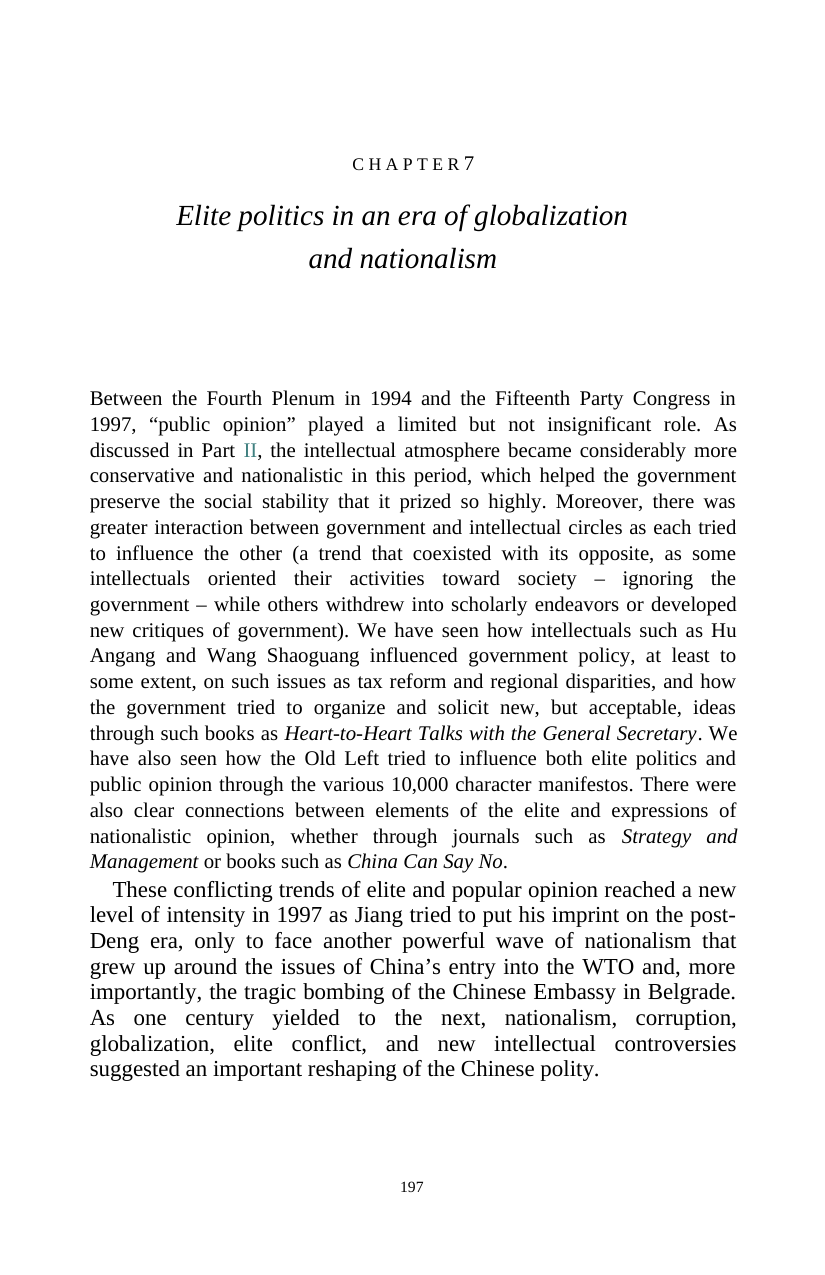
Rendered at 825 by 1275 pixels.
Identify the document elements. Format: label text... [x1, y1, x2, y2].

text 197 [400, 1178, 425, 1196]
text Elite politics in an era of globalization and nationalism [176, 198, 642, 274]
text These conflicting trends of elite and popular opinion reached a new level of intensity in 1997 as Jiang tried to put his imprint on the post-Deng era, only to face another powerful wave of nationalism that grew up around the issues of China’s entry into the WTO and, more importantly, the tragic bombing of the Chinese Embassy in Belgrade. As one century yielded to the next, nationalism, corruption, globalization, elite conflict, and new intellectual controversies suggested an important reshaping of the Chinese polity. [89, 877, 737, 1082]
text C H A P T E R 7 [352, 151, 737, 175]
text Between the Fourth Plenum in 1994 and the Fifteenth Party Congress in 1997, “public opinion” played a limited but not insignificant role. As discussed in Part II, the intellectual atmosphere became considerably more conservative and nationalistic in this period, which helped the government preserve the social stability that it prized so highly. Moreover, there was greater interaction between government and intellectual circles as each tried to influence the other (a trend that coexisted with its opposite, as some intellectuals oriented their activities toward society – ignoring the government – while others withdrew into scholarly endeavors or developed new critiques of government). We have seen how intellectuals such as Hu Angang and Wang Shaoguang influenced government policy, at least to some extent, on such issues as tax reform and regional disparities, and how the government tried to organize and solicit new, but acceptable, ideas through such books as Heart-to-Heart Talks with the General Secretary. We have also seen how the Old Left tried to influence both elite politics and public opinion through the various 10,000 character manifestos. There were also clear connections between elements of the elite and expressions of nationalistic opinion, whether through journals such as Strategy and Management or books such as China Can Say No. [89, 386, 737, 873]
